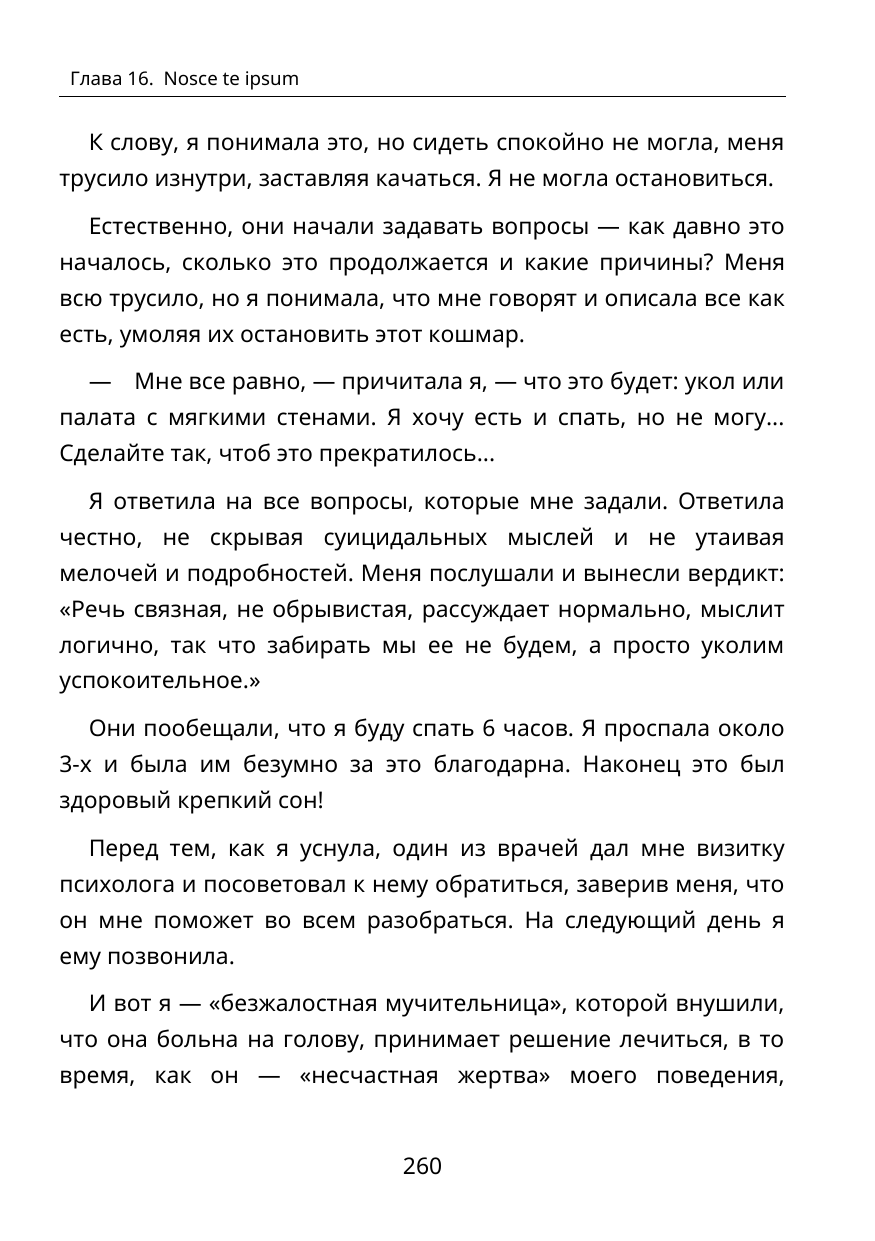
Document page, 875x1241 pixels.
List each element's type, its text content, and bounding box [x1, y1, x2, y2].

text Перед тем, как я уснула, один из врачей дал мне визитку психолога и посоветовал к нему обратиться, заверив меня, что он мне поможет во всем разобраться. На следующий день я ему позвонила. [59, 832, 786, 971]
text К слову, я понимала это, но сидеть спокойно не могла, меня трусило изнутри, заставляя качаться. Я не могла остановиться. [59, 126, 786, 193]
text И вот я — «безжалостная мучительница», которой внушили, что она больна на голову, принимает решение лечиться, в то время, как он — «несчастная жертва» моего поведения, [59, 987, 786, 1090]
text Естественно, они начали задавать вопросы — как давно это началось, сколько это продолжается и какие причины? Меня всю трусило, но я понимала, что мне говорят и описала все как есть, умоляя их остановить этот кошмар. [59, 210, 786, 349]
list Мне все равно, — причитала я, — что это будет: укол или палата с мягкими стенами. Я хочу есть и спать, но не могу... Сделайте так, чтоб это прекратилось... [59, 365, 786, 468]
text Они пообещали, что я буду спать 6 часов. Я проспала около 3-х и была им безумно за это благодарна. Наконец это был здоровый крепкий сон! [59, 712, 786, 815]
text Я ответила на все вопросы, которые мне задали. Ответила честно, не скрывая суицидальных мыслей и не утаивая мелочей и подробностей. Меня послушали и вынесли вердикт: «Речь связная, не обрывистая, рассуждает нормально, мыслит логично, так что забирать мы ее не будем, а просто уколим успокоительное.» [59, 485, 786, 696]
